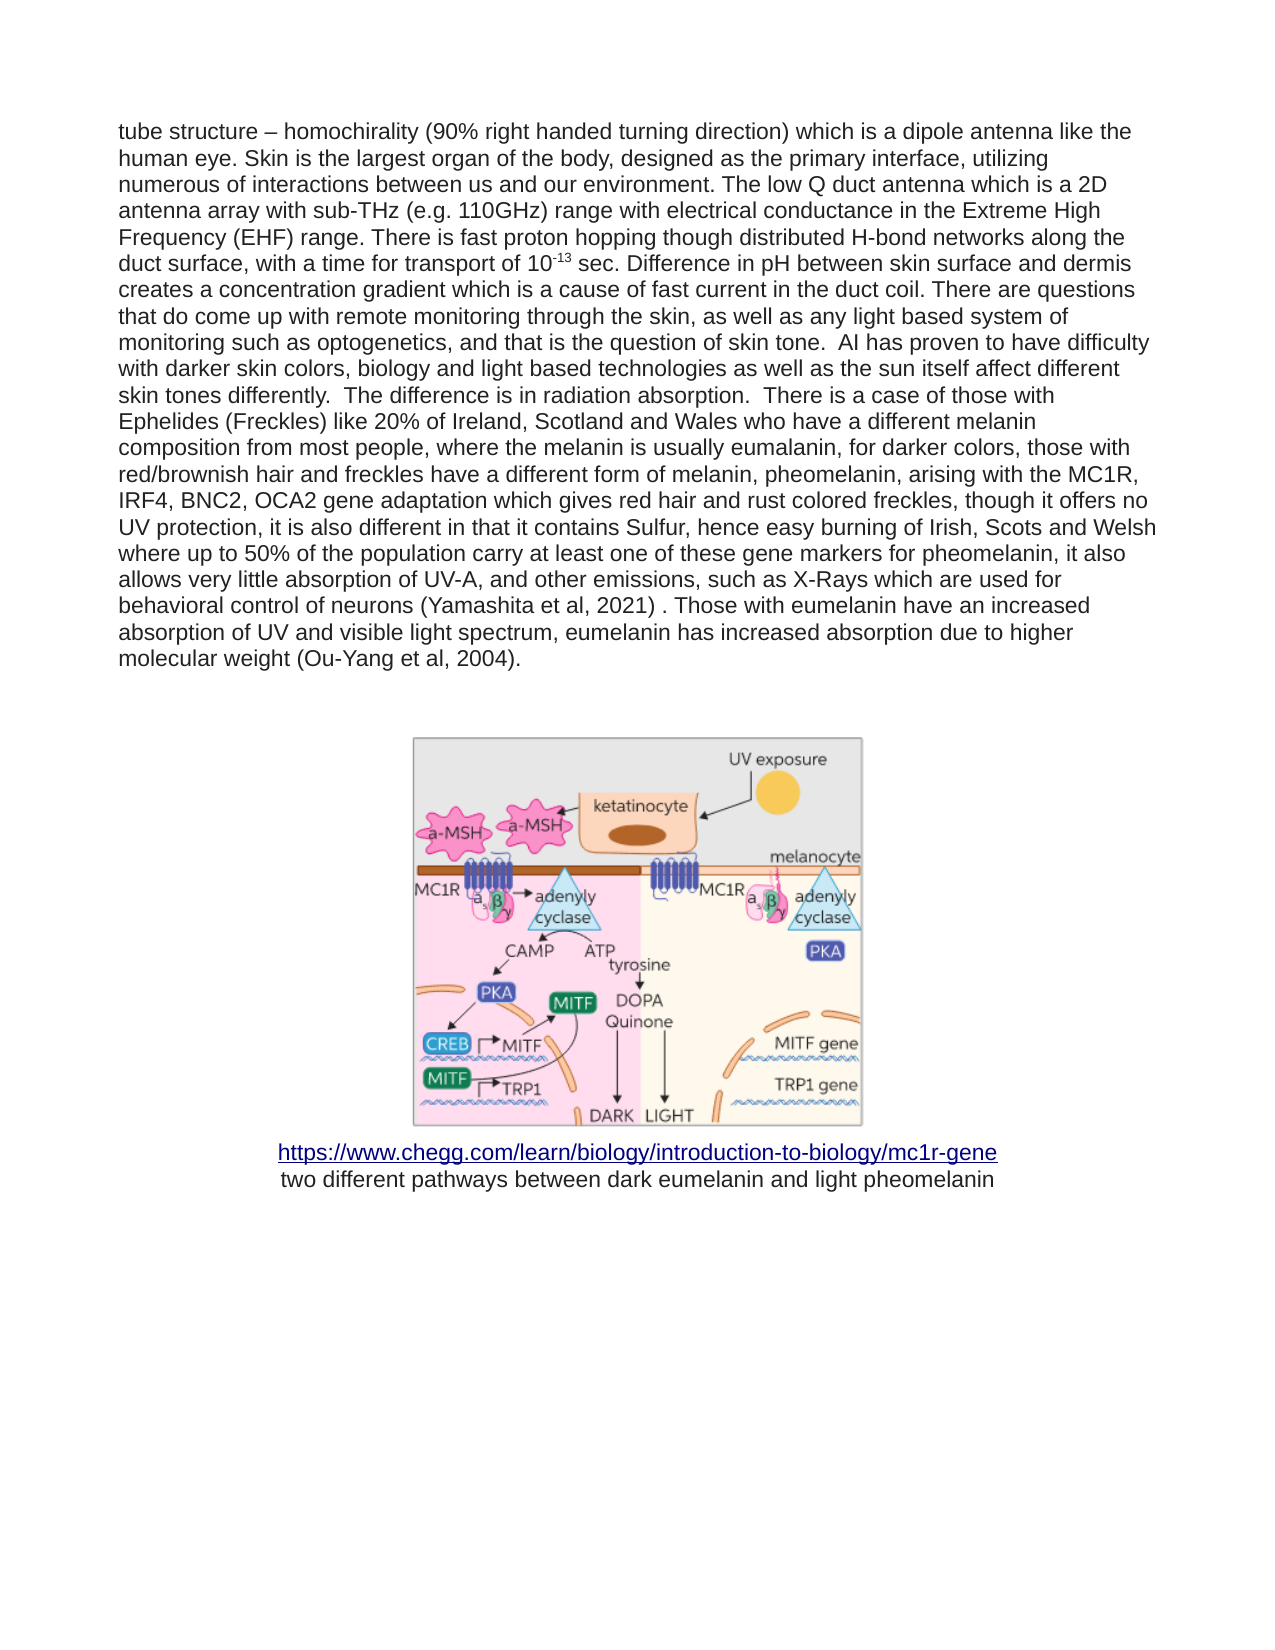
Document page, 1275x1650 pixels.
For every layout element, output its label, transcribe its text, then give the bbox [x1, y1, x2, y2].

text two different pathways between dark eumelanin and light pheomelanin [118, 1166, 1157, 1192]
picture [403, 724, 872, 1140]
text tube structure – homochirality (90% right handed turning direction) which is a dipole antenna like the human eye. Skin is the largest organ of the body, designed as the primary interface, utilizing numerous of interactions between us and our environment. The low Q duct antenna which is a 2D antenna array with sub-THz (e.g. 110GHz) range with electrical conductance in the Extreme High Frequency (EHF) range. There is fast proton hopping though distributed H-bond networks along the duct surface, with a time for transport of 10-13 sec. Difference in pH between skin surface and dermis creates a concentration gradient which is a cause of fast current in the duct coil. There are questions that do come up with remote monitoring through the skin, as well as any light based system of monitoring such as optogenetics, and that is the question of skin tone. AI has proven to have difficulty with darker skin colors, biology and light based technologies as well as the sun itself affect different skin tones differently. The difference is in radiation absorption. There is a case of those with Ephelides (Freckles) like 20% of Ireland, Scotland and Wales who have a different melanin composition from most people, where the melanin is usually eumalanin, for darker colors, those with red/brownish hair and freckles have a different form of melanin, pheomelanin, arising with the MC1R, IRF4, BNC2, OCA2 gene adaptation which gives red hair and rust colored freckles, though it offers no UV protection, it is also different in that it contains Sulfur, hence easy burning of Irish, Scots and Welsh where up to 50% of the population carry at least one of these gene markers for pheomelanin, it also allows very little absorption of UV-A, and other emissions, such as X-Rays which are used for behavioral control of neurons (Yamashita et al, 2021) . Those with eumelanin have an increased absorption of UV and visible light spectrum, eumelanin has increased absorption due to higher molecular weight (Ou-Yang et al, 2004). [118, 118, 1157, 672]
text https://www.chegg.com/learn/biology/introduction-to-biology/mc1r-gene [118, 1140, 1157, 1166]
